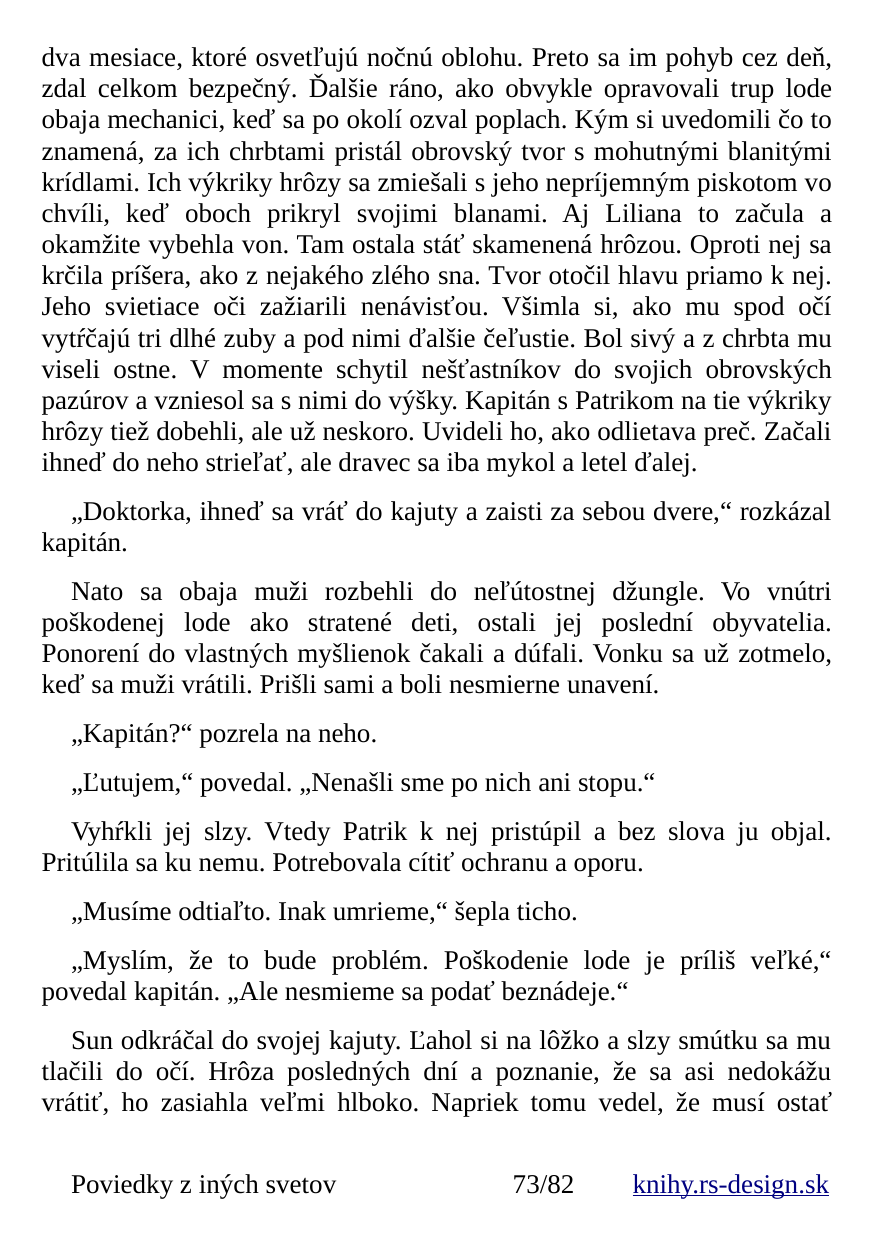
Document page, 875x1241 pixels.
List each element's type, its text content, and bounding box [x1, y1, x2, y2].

text Vyhŕkli jej slzy. Vtedy Patrik k nej pristúpil a bez slova ju objal. Pritúlila sa ku nemu. Potrebovala cítiť ochranu a oporu. [41, 815, 833, 877]
text Sun odkráčal do svojej kajuty. Ľahol si na lôžko a slzy smútku sa mu tlačili do očí. Hrôza posledných dní a poznanie, že sa asi nedokážu vrátiť, ho zasiahla veľmi hlboko. Napriek tomu vedel, že musí ostať [41, 1024, 833, 1117]
text „Kapitán?“ pozrela na neho. [41, 717, 833, 748]
text „Ľutujem,“ povedal. „Nenašli sme po nich ani stopu.“ [41, 766, 833, 797]
text Nato sa obaja muži rozbehli do neľútostnej džungle. Vo vnútri poškodenej lode ako stratené deti, ostali jej poslední obyvatelia. Ponorení do vlastných myšlienok čakali a dúfali. Vonku sa už zotmelo, keď sa muži vrátili. Prišli sami a boli nesmierne unavení. [41, 575, 833, 700]
text „Myslím, že to bude problém. Poškodenie lode je príliš veľké,“ povedal kapitán. „Ale nesmieme sa podať beznádeje.“ [41, 944, 833, 1006]
text „Doktorka, ihneď sa vráť do kajuty a zaisti za sebou dvere,“ rozkázal kapitán. [41, 495, 833, 557]
text dva mesiace, ktoré osvetľujú nočnú oblohu. Preto sa im pohyb cez deň, zdal celkom bezpečný. Ďalšie ráno, ako obvykle opravovali trup lode obaja mechanici, keď sa po okolí ozval poplach. Kým si uvedomili čo to znamená, za ich chrbtami pristál obrovský tvor s mohutnými blanitými krídlami. Ich výkriky hrôzy sa zmiešali s jeho nepríjemným piskotom vo chvíli, keď oboch prikryl svojimi blanami. Aj Liliana to začula a okamžite vybehla von. Tam ostala stáť skamenená hrôzou. Oproti nej sa krčila príšera, ako z nejakého zlého sna. Tvor otočil hlavu priamo k nej. Jeho svietiace oči zažiarili nenávisťou. Všimla si, ako mu spod očí vytŕčajú tri dlhé zuby a pod nimi ďalšie čeľustie. Bol sivý a z chrbta mu viseli ostne. V momente schytil nešťastníkov do svojich obrovských pazúrov a vzniesol sa s nimi do výšky. Kapitán s Patrikom na tie výkriky hrôzy tiež dobehli, ale už neskoro. Uvideli ho, ako odlietava preč. Začali ihneď do neho strieľať, ale dravec sa iba mykol a letel ďalej. [41, 41, 833, 477]
text „Musíme odtiaľto. Inak umrieme,“ šepla ticho. [41, 895, 833, 926]
